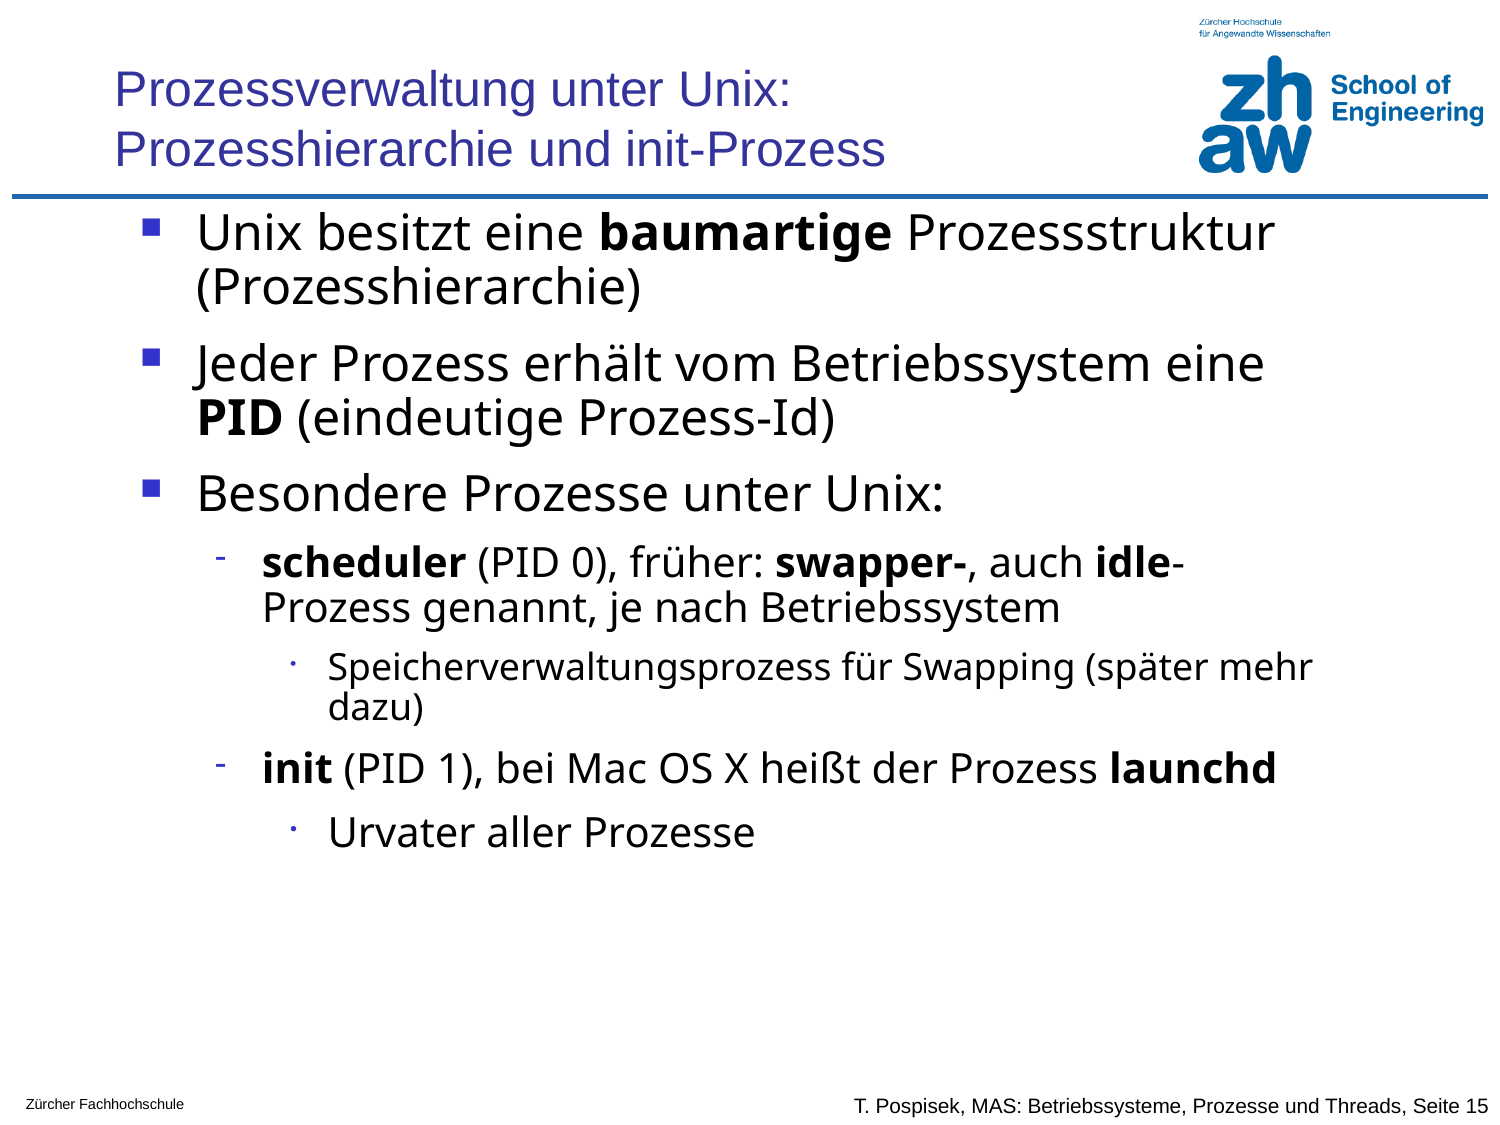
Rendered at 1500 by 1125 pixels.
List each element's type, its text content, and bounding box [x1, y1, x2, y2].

title Prozessverwaltung unter Unix: Prozesshierarchie und init-Prozess [99, 71, 1379, 185]
list Unix besitzt eine baumartige Prozessstruktur (Prozesshierarchie) Jeder Prozess erhält vom Betriebssystem eine PID (eindeutige Prozess-Id) Besondere Prozesse unter Unix: scheduler (PID 0), früher: swapper-, auch idle-Prozess genannt, je nach Betriebssystem Speicherverwaltungsprozess für Swapping (später mehr dazu) init (PID 1), bei Mac OS X heißt der Prozess launchd Urvater aller Prozesse [125, 200, 1338, 1000]
picture [1199, 19, 1483, 173]
